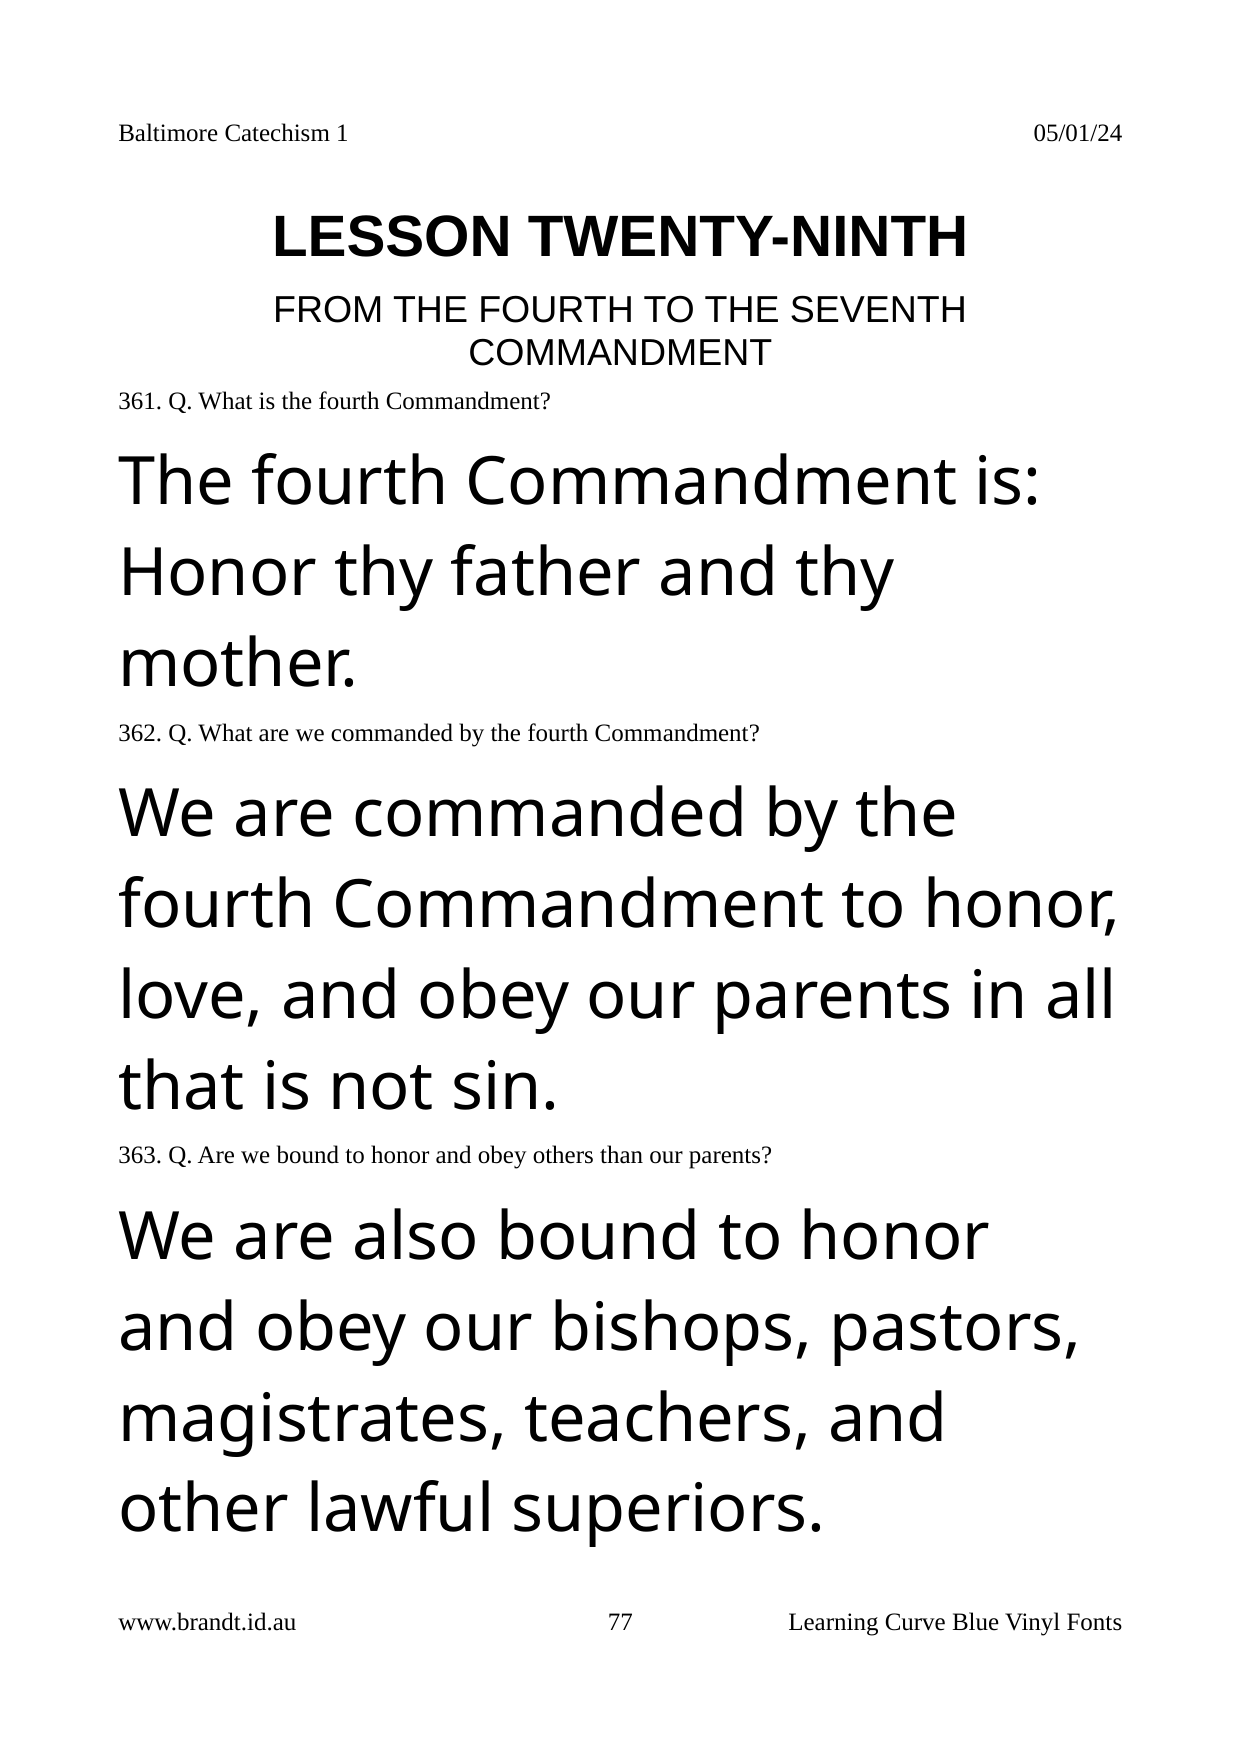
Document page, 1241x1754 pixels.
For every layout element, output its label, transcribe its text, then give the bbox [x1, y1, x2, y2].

subtitle FROM THE FOURTH TO THE SEVENTH COMMANDMENT [118, 287, 1122, 373]
text 362. Q. What are we commanded by the fourth Commandment? [118, 718, 1122, 747]
title LESSON TWENTY-NINTH [118, 201, 1122, 268]
text We are commanded by the fourth Commandment to honor, love, and obey our parents in all that is not sin. [118, 765, 1122, 1129]
text 363. Q. Are we bound to honor and obey others than our parents? [118, 1141, 1122, 1169]
text 361. Q. What is the fourth Commandment? [118, 386, 1122, 415]
text We are also bound to honor and obey our bishops, pastors, magistrates, teachers, and other lawful superiors. [118, 1188, 1122, 1551]
text The fourth Commandment is: Honor thy father and thy mother. [118, 433, 1122, 706]
